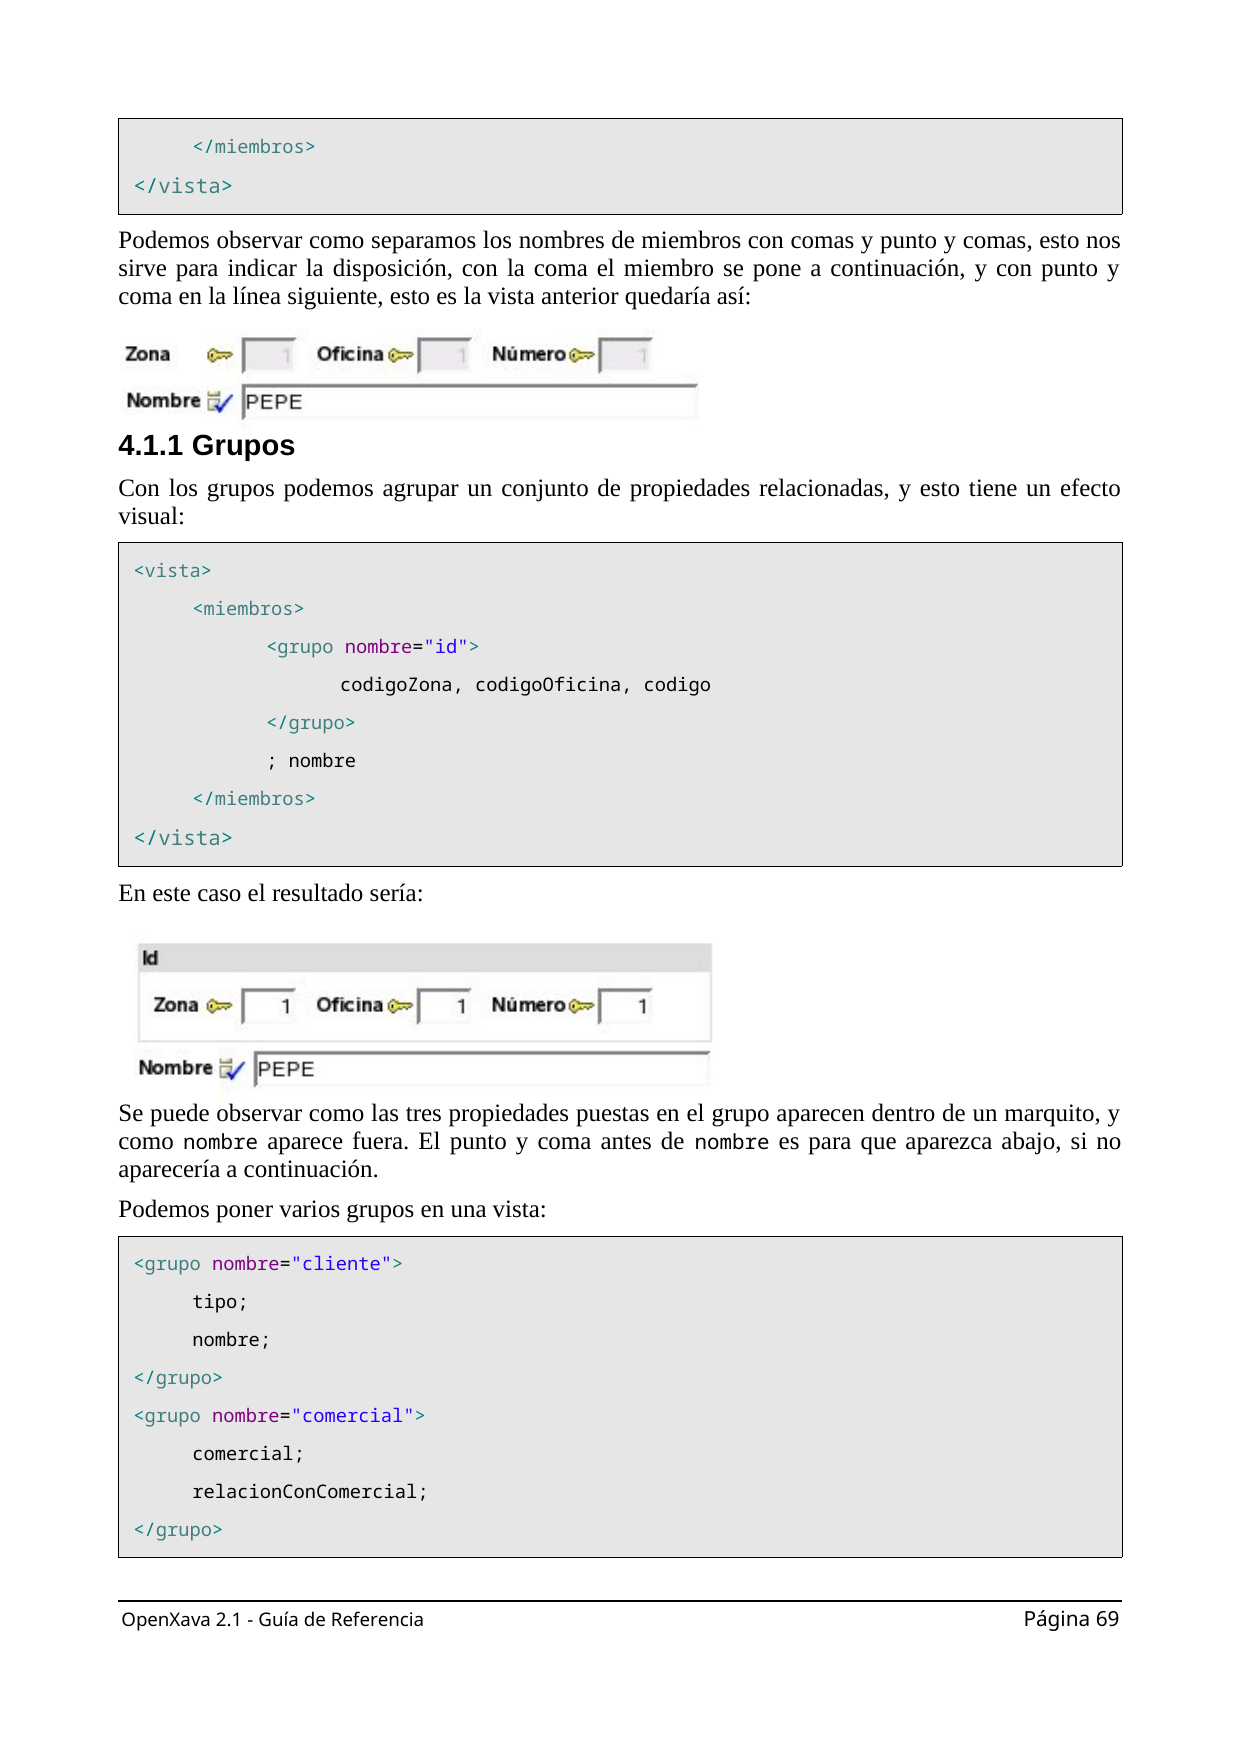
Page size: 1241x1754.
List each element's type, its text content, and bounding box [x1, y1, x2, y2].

text relacionConComercial; [119, 1464, 1122, 1502]
text </grupo> [119, 1349, 1122, 1388]
text </miembros> [119, 770, 1122, 808]
text <grupo nombre="id"> [119, 618, 1122, 656]
text codigoZona, codigoOficina, codigo [119, 656, 1122, 694]
text En este caso el resultado sería: [118, 879, 1122, 907]
text Con los grupos podemos agrupar un conjunto de propiedades relacionadas, y esto tiene un efecto visual: [118, 474, 1122, 530]
text </grupo> [119, 694, 1122, 732]
text Se puede observar como las tres propiedades puestas en el grupo aparecen dentro de un marquito, y como nombre aparece fuera. El punto y coma antes de nombre es para que aparezca abajo, si no aparecería a continuación. [118, 919, 1122, 1183]
text ; nombre [119, 732, 1122, 770]
text <vista> [119, 543, 1122, 580]
text </miembros> [119, 119, 1122, 156]
text comercial; [119, 1426, 1122, 1464]
text <grupo nombre="cliente"> [119, 1237, 1122, 1273]
text </vista> [119, 156, 1122, 214]
picture [121, 329, 709, 429]
subtitle Grupos [118, 429, 1122, 462]
text nombre; [119, 1312, 1122, 1349]
text Podemos poner varios grupos en una vista: [118, 1195, 1122, 1223]
text <miembros> [119, 580, 1122, 618]
text </grupo> [119, 1502, 1122, 1557]
text tipo; [119, 1273, 1122, 1312]
text <grupo nombre="comercial"> [119, 1388, 1122, 1426]
text Podemos observar como separamos los nombres de miembros con comas y punto y comas, esto nos sirve para indicar la disposición, con la coma el miembro se pone a continuación, y con punto y coma en la línea siguiente, esto es la vista anterior quedaría así: [118, 227, 1122, 310]
picture [133, 933, 725, 1100]
text </vista> [119, 808, 1122, 866]
